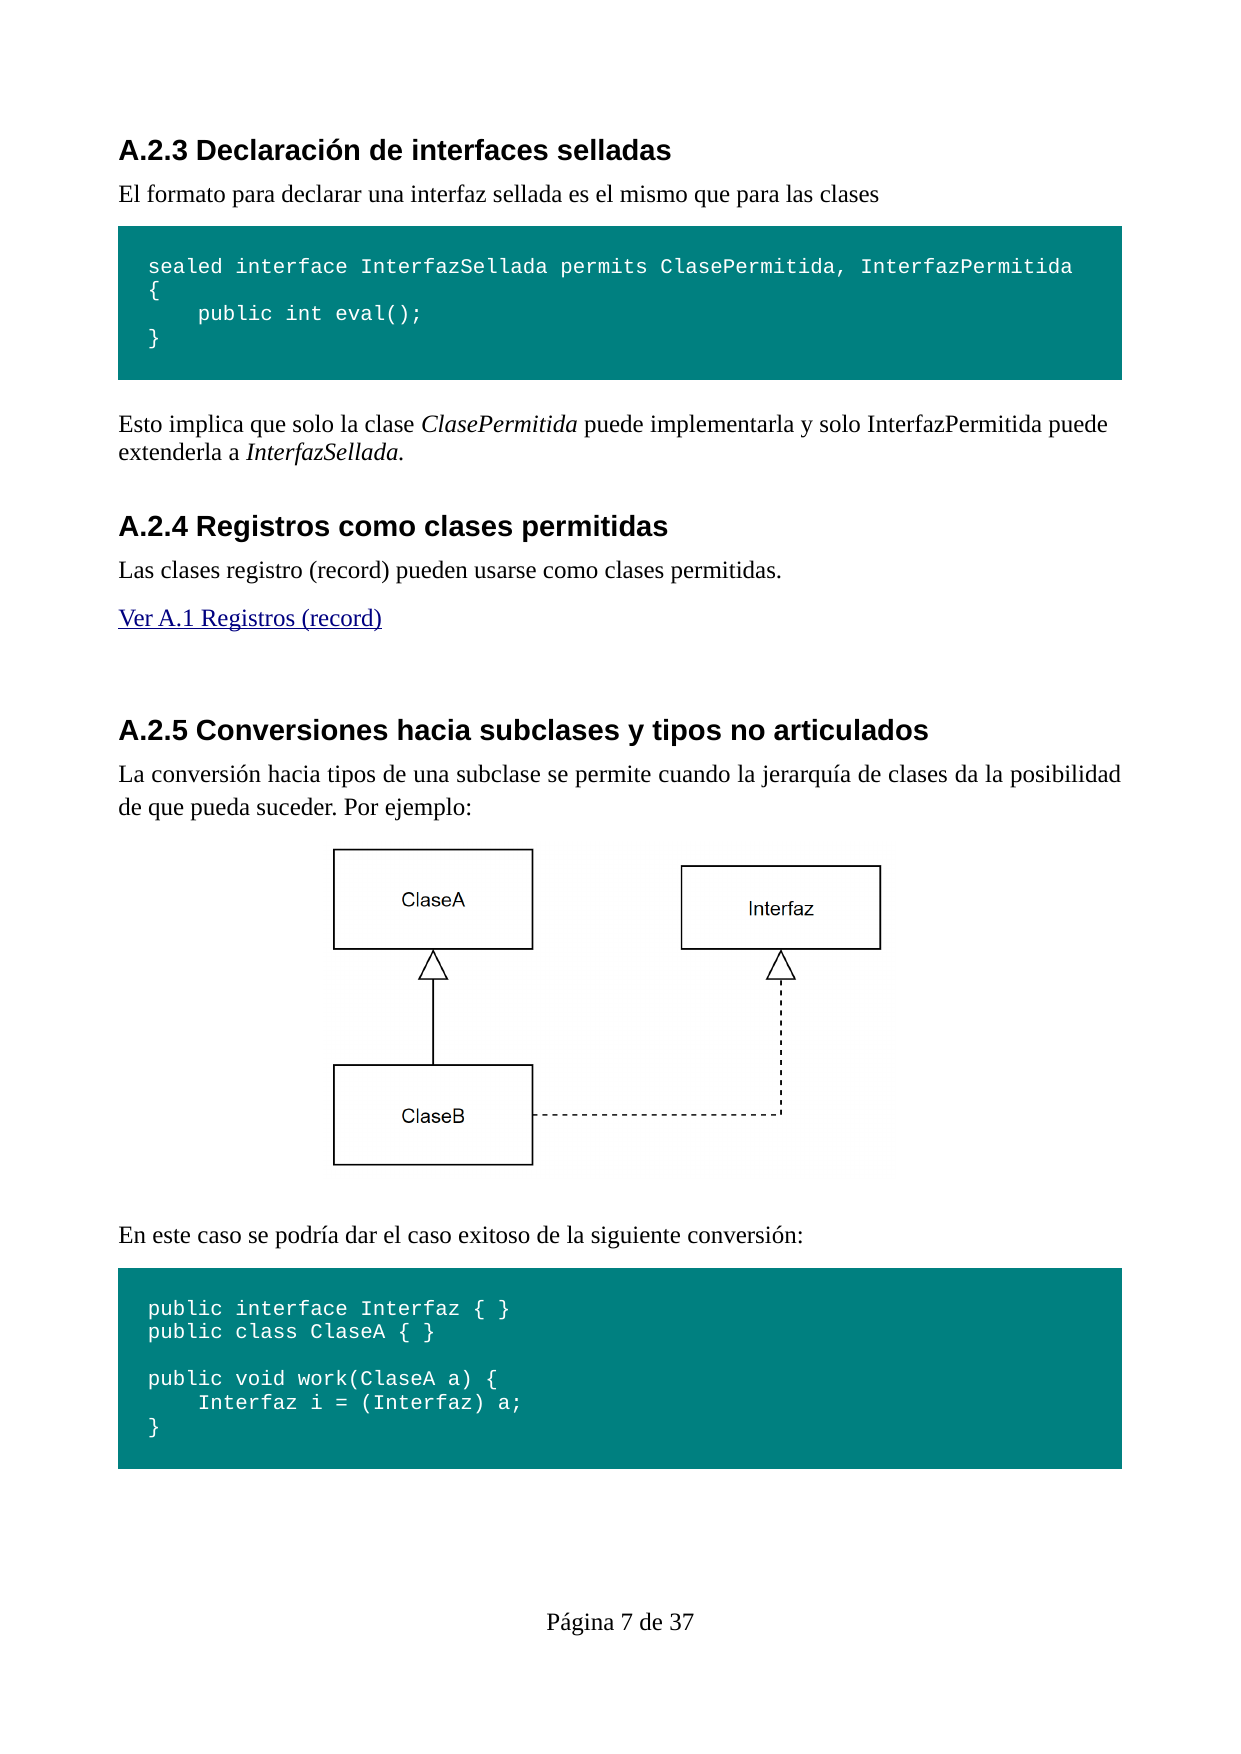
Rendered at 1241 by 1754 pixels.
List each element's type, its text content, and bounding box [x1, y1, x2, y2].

text Esto implica que solo la clase ClasePermitida puede implementarla y solo InterfazPermitida puede extenderla a InterfazSellada. [118, 409, 1122, 466]
text } [118, 327, 1122, 380]
text } [118, 1416, 1122, 1469]
subtitle A.2.4 Registros como clases permitidas [118, 509, 1122, 543]
text La conversión hacia tipos de una subclase se permite cuando la jerarquía de clases da la posibilidad de que pueda suceder. Por ejemplo: [118, 759, 1122, 821]
text Las clases registro (record) pueden usarse como clases permitidas. [118, 556, 1122, 584]
text public int eval(); [118, 303, 1122, 327]
text Ver A.1 Registros (record) [118, 603, 1122, 632]
text public void work(ClaseA a) { [118, 1368, 1122, 1392]
text public class ClaseA { } [118, 1321, 1122, 1345]
text sealed interface InterfazSellada permits ClasePermitida, InterfazPermitida { [118, 226, 1122, 303]
text Interfaz i = (Interfaz) a; [118, 1392, 1122, 1416]
subtitle A.2.5 Conversiones hacia subclases y tipos no articulados [118, 713, 1122, 746]
text En este caso se podría dar el caso exitoso de la siguiente conversión: [118, 1220, 1122, 1249]
text El formato para declarar una interfaz sellada es el mismo que para las clases [118, 179, 1122, 207]
text public interface Interfaz { } [118, 1268, 1122, 1321]
picture [322, 841, 896, 1179]
subtitle A.2.3 Declaración de interfaces selladas [118, 133, 1122, 166]
